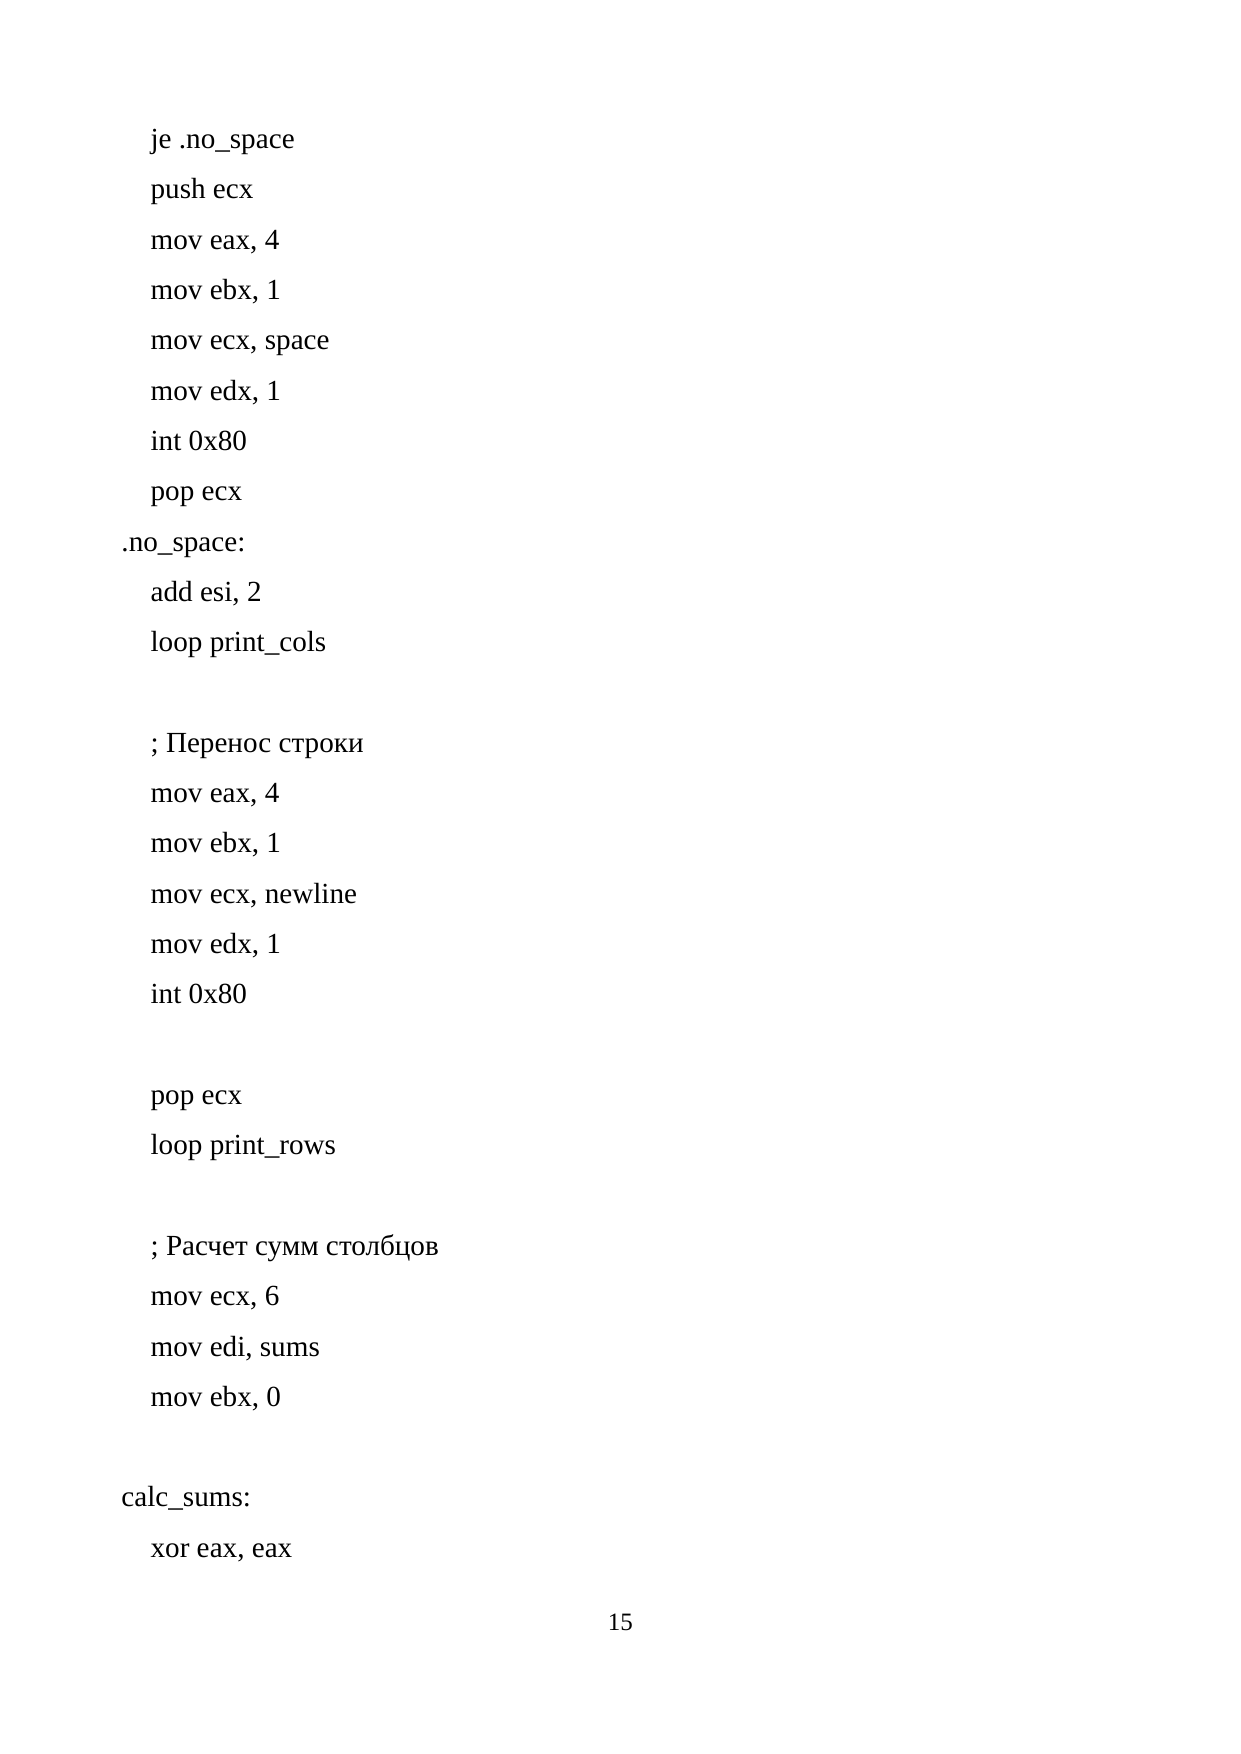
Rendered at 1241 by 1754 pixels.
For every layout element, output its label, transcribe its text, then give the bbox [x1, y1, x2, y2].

text mov ecx, newline [118, 873, 1122, 909]
text mov ebx, 0 [118, 1376, 1122, 1412]
text loop print_cols [118, 621, 1122, 658]
text .no_space: [118, 521, 1122, 557]
text ; Расчет сумм столбцов [118, 1225, 1122, 1262]
text mov edx, 1 [118, 923, 1122, 960]
text pop ecx [118, 470, 1122, 507]
text add esi, 2 [118, 571, 1122, 607]
text mov ebx, 1 [118, 822, 1122, 859]
text mov edx, 1 [118, 370, 1122, 406]
text mov eax, 4 [118, 772, 1122, 809]
text mov edi, sums [118, 1326, 1122, 1362]
text je .no_space [118, 118, 1122, 155]
text mov eax, 4 [118, 219, 1122, 255]
text mov ebx, 1 [118, 269, 1122, 306]
text xor eax, eax [118, 1527, 1122, 1563]
text push ecx [118, 168, 1122, 205]
text mov ecx, space [118, 319, 1122, 356]
text loop print_rows [118, 1124, 1122, 1161]
text ; Перенос строки [118, 722, 1122, 758]
text int 0x80 [118, 420, 1122, 457]
text calc_sums: [118, 1477, 1122, 1513]
text int 0x80 [118, 973, 1122, 1010]
text pop ecx [118, 1074, 1122, 1111]
text mov ecx, 6 [118, 1275, 1122, 1312]
